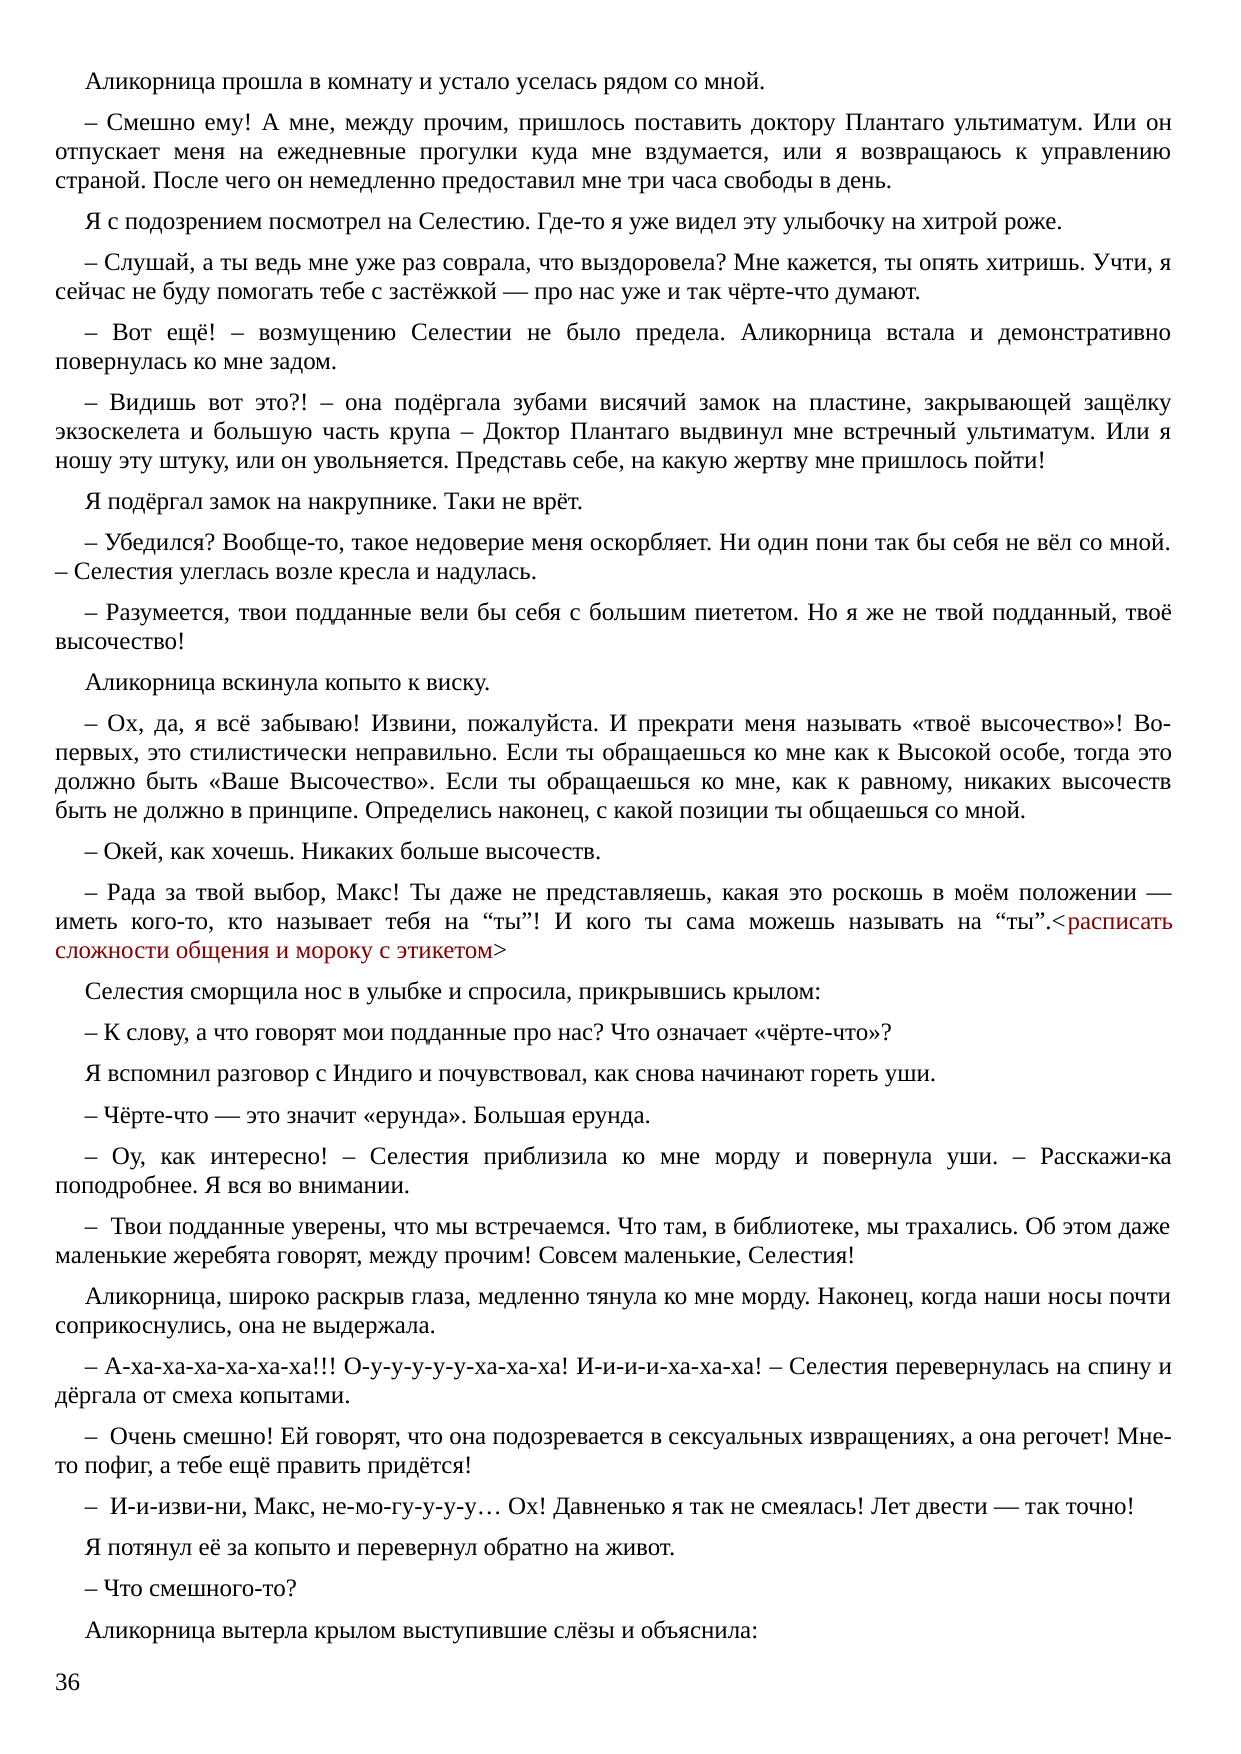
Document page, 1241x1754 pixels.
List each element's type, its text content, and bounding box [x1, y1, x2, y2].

text Аликорница, широко раскрыв глаза, медленно тянула ко мне морду. Наконец, когда наши носы почти соприкоснулись, она не выдержала. [55, 1281, 1173, 1338]
text – Рада за твой выбор, Макс! Ты даже не представляешь, какая это роскошь в моём положении — иметь кого-то, кто называет тебя на “ты”! И кого ты сама можешь называть на “ты”.<расписать сложности общения и мороку с этикетом> [55, 877, 1173, 963]
text Я с подозрением посмотрел на Селестию. Где-то я уже видел эту улыбочку на хитрой роже. [55, 206, 1173, 235]
text Аликорница прошла в комнату и устало уселась рядом со мной. [55, 66, 1173, 95]
text – Чёрте-что — это значит «ерунда». Большая ерунда. [55, 1100, 1173, 1128]
text – А-ха-ха-ха-ха-ха-ха!!! О-у-у-у-у-у-ха-ха-ха! И-и-и-и-ха-ха-ха! – Селестия перевернулась на спину и дёргала от смеха копытами. [55, 1351, 1173, 1408]
text Аликорница вскинула копыто к виску. [55, 667, 1173, 696]
text Аликорница вытерла крылом выступившие слёзы и объяснила: [55, 1615, 1173, 1643]
text – Разумеется, твои подданные вели бы себя с большим пиететом. Но я же не твой подданный, твоё высочество! [55, 597, 1173, 655]
text – Вот ещё! – возмущению Селестии не было предела. Аликорница встала и демонстративно повернулась ко мне задом. [55, 317, 1173, 375]
text – Cмешно ему! А мне, между прочим, пришлось поставить доктору Плантаго ультиматум. Или он отпускает меня на ежедневные прогулки куда мне вздумается, или я возвращаюсь к управлению страной. После чего он немедленно предоставил мне три часа свободы в день. [55, 107, 1173, 193]
text – Ох, да, я всё забываю! Извини, пожалуйста. И прекрати меня называть «твоё высочество»! Во-первых, это стилистически неправильно. Если ты обращаешься ко мне как к Высокой особе, тогда это должно быть «Ваше Высочество». Если ты обращаешься ко мне, как к равному, никаких высочеств быть не должно в принципе. Определись наконец, с какой позиции ты общаешься со мной. [55, 708, 1173, 823]
text – Слушай, а ты ведь мне уже раз соврала, что выздоровела? Мне кажется, ты опять хитришь. Учти, я сейчас не буду помогать тебе с застёжкой — про нас уже и так чёрте-что думают. [55, 247, 1173, 305]
text – Очень смешно! Ей говорят, что она подозревается в сексуальных извращениях, а она регочет! Мне-то пофиг, а тебе ещё править придётся! [55, 1421, 1173, 1478]
text – Что смешного-то? [55, 1573, 1173, 1602]
text – Убедился? Вообще-то, такое недоверие меня оскорбляет. Ни один пони так бы себя не вёл со мной. – Селестия улеглась возле кресла и надулась. [55, 527, 1173, 585]
text – Окей, как хочешь. Никаких больше высочеств. [55, 836, 1173, 865]
text – К слову, а что говорят мои подданные про нас? Что означает «чёрте-что»? [55, 1017, 1173, 1046]
text – Твои подданные уверены, что мы встречаемся. Что там, в библиотеке, мы трахались. Об этом даже маленькие жеребята говорят, между прочим! Совсем маленькие, Селестия! [55, 1211, 1173, 1268]
text – Оу, как интересно! – Селестия приблизила ко мне морду и повернула уши. – Расскажи-ка поподробнее. Я вся во внимании. [55, 1141, 1173, 1198]
text Я подёргал замок на накрупнике. Таки не врёт. [55, 486, 1173, 515]
text – Видишь вот это?! – она подёргала зубами висячий замок на пластине, закрывающей защёлку экзоскелета и большую часть крупа – Доктор Плантаго выдвинул мне встречный ультиматум. Или я ношу эту штуку, или он увольняется. Представь себе, на какую жертву мне пришлось пойти! [55, 387, 1173, 473]
text Я вспомнил разговор с Индиго и почувствовал, как снова начинают гореть уши. [55, 1058, 1173, 1087]
text – И-и-изви-ни, Макс, не-мо-гу-у-у-у… Ох! Давненько я так не смеялась! Лет двести — так точно! [55, 1491, 1173, 1520]
text Селестия сморщила нос в улыбке и спросила, прикрывшись крылом: [55, 976, 1173, 1005]
text Я потянул её за копыто и перевернул обратно на живот. [55, 1532, 1173, 1561]
